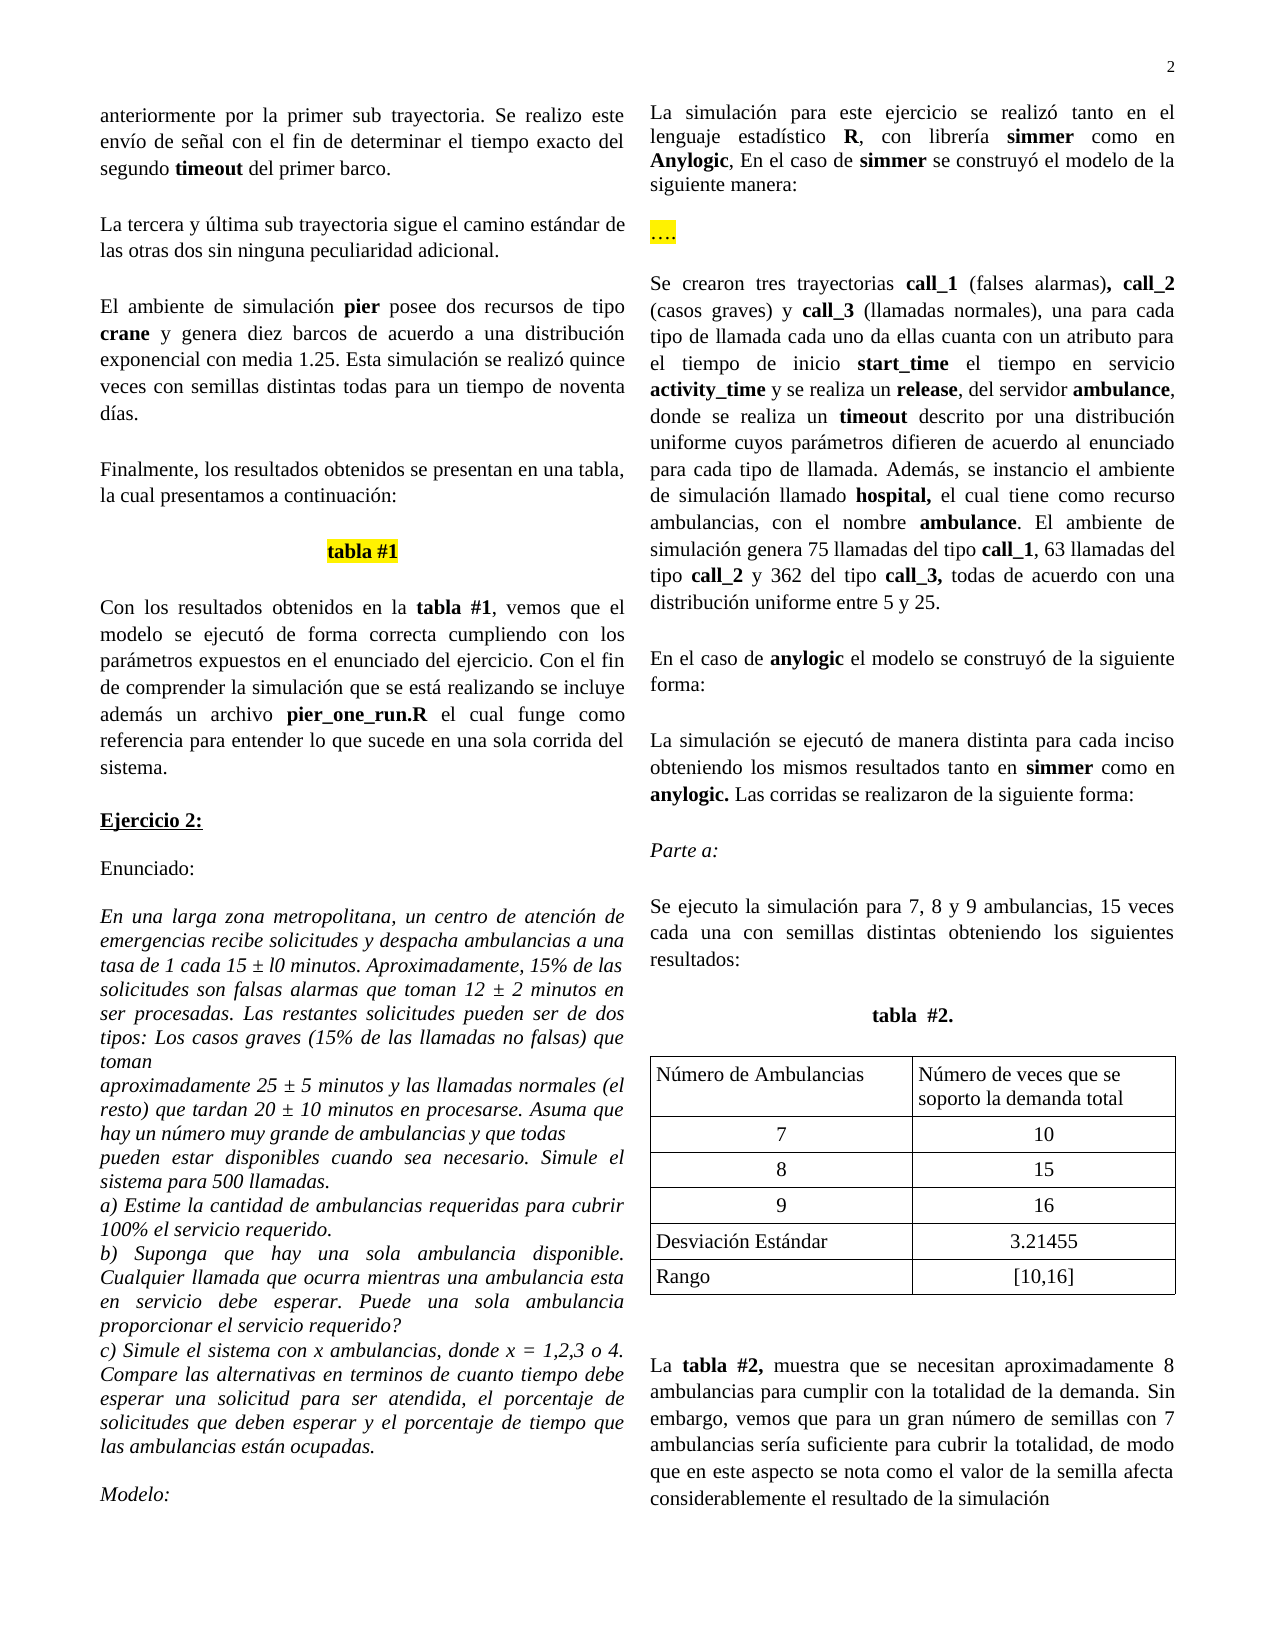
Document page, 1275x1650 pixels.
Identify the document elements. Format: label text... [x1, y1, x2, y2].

text Ejercicio 2: [100, 808, 625, 832]
text tabla #1 [100, 537, 625, 563]
text La tabla #2, muestra que se necesitan aproximadamente 8 ambulancias para cumplir con la totalidad de la demanda. Sin embargo, vemos que para un gran número de semillas con 7 ambulancias sería suficiente para cubrir la totalidad, de modo que en este aspecto se nota como el valor de la semilla afecta considerablemente el resultado de la simulación [650, 1350, 1175, 1509]
text …. [650, 220, 1175, 244]
text En una larga zona metropolitana, un centro de atención de emergencias recibe solicitudes y despacha ambulancias a una tasa de 1 cada 15 ± l0 minutos. Aproximadamente, 15% de las [100, 904, 625, 977]
text Parte a: [650, 835, 1175, 862]
text Enunciado: [100, 856, 625, 880]
table_cell 7 [651, 1117, 912, 1152]
table_cell [10,16] [913, 1260, 1175, 1294]
text c) Simule el sistema con x ambulancias, donde x = 1,2,3 o 4. Compare las alternativas en terminos de cuanto tiempo debe esperar una solicitud para ser atendida, el porcentaje de solicitudes que deben esperar y el porcentaje de tiempo que las ambulancias están ocupadas. [100, 1337, 625, 1458]
table_cell 8 [651, 1153, 912, 1187]
text Se crearon tres trayectorias call_1 (falses alarmas), call_2 (casos graves) y call_3 (llamadas normales), una para cada tipo de llamada cada uno da ellas cuanta con un atributo para el tiempo de inicio start_time el tiempo en servicio activity_time y se realiza un release, del servidor ambulance, donde se realiza un timeout descrito por una distribución uniforme cuyos parámetros difieren de acuerdo al enunciado para cada tipo de llamada. Además, se instancio el ambiente de simulación llamado hospital, el cual tiene como recurso ambulancias, con el nombre ambulance. El ambiente de simulación genera 75 llamadas del tipo call_1, 63 llamadas del tipo call_2 y 362 del tipo call_3, todas de acuerdo con una distribución uniforme entre 5 y 25. [650, 268, 1175, 614]
text La tercera y última sub trayectoria sigue el camino estándar de las otras dos sin ninguna peculiaridad adicional. [100, 209, 625, 262]
text Con los resultados obtenidos en la tabla #1, vemos que el modelo se ejecutó de forma correcta cumpliendo con los parámetros expuestos en el enunciado del ejercicio. Con el fin de comprender la simulación que se está realizando se incluye además un archivo pier_one_run.R el cual funge como referencia para entender lo que sucede en una sola corrida del sistema. [100, 593, 625, 779]
table_header Número de Ambulancias [651, 1057, 912, 1116]
text Finalmente, los resultados obtenidos se presentan en una tabla, la cual presentamos a continuación: [100, 454, 625, 507]
text El ambiente de simulación pier posee dos recursos de tipo crane y genera diez barcos de acuerdo a una distribución exponencial con media 1.25. Esta simulación se realizó quince veces con semillas distintas todas para un tiempo de noventa días. [100, 292, 625, 424]
text Se ejecuto la simulación para 7, 8 y 9 ambulancias, 15 veces cada una con semillas distintas obteniendo los siguientes resultados: [650, 891, 1175, 971]
table_cell Desviación Estándar [651, 1224, 912, 1258]
text anteriormente por la primer sub trayectoria. Se realizo este envío de señal con el fin de determinar el tiempo exacto del segundo timeout del primer barco. [100, 100, 625, 180]
text aproximadamente 25 ± 5 minutos y las llamadas normales (el resto) que tardan 20 ± 10 minutos en procesarse. Asuma que hay un número muy grande de ambulancias y que todas [100, 1073, 625, 1145]
text Modelo: [100, 1482, 625, 1506]
table_cell 16 [913, 1188, 1175, 1223]
table_cell 9 [651, 1188, 912, 1223]
table_cell 10 [913, 1117, 1175, 1152]
text b) Suponga que hay una sola ambulancia disponible. Cualquier llamada que ocurra mientras una ambulancia esta en servicio debe esperar. Puede una sola ambulancia proporcionar el servicio requerido? [100, 1241, 625, 1337]
text tabla #2. [650, 1000, 1175, 1027]
text En el caso de anylogic el modelo se construyó de la siguiente forma: [650, 643, 1175, 696]
text a) Estime la cantidad de ambulancias requeridas para cubrir 100% el servicio requerido. [100, 1193, 625, 1241]
text solicitudes son falsas alarmas que toman 12 ± 2 minutos en ser procesadas. Las restantes solicitudes pueden ser de dos tipos: Los casos graves (15% de las llamadas no falsas) que toman [100, 977, 625, 1073]
text La simulación se ejecutó de manera distinta para cada inciso obteniendo los mismos resultados tanto en simmer como en anylogic. Las corridas se realizaron de la siguiente forma: [650, 726, 1175, 806]
table_header Número de veces que se soporto la demanda total [913, 1057, 1175, 1116]
table_cell 3.21455 [913, 1224, 1175, 1258]
text La simulación para este ejercicio se realizó tanto en el lenguaje estadístico R, con librería simmer como en Anylogic, En el caso de simmer se construyó el modelo de la siguiente manera: [650, 100, 1175, 196]
table_cell Rango [651, 1260, 912, 1294]
text pueden estar disponibles cuando sea necesario. Simule el sistema para 500 llamadas. [100, 1145, 625, 1193]
table_cell 15 [913, 1153, 1175, 1187]
